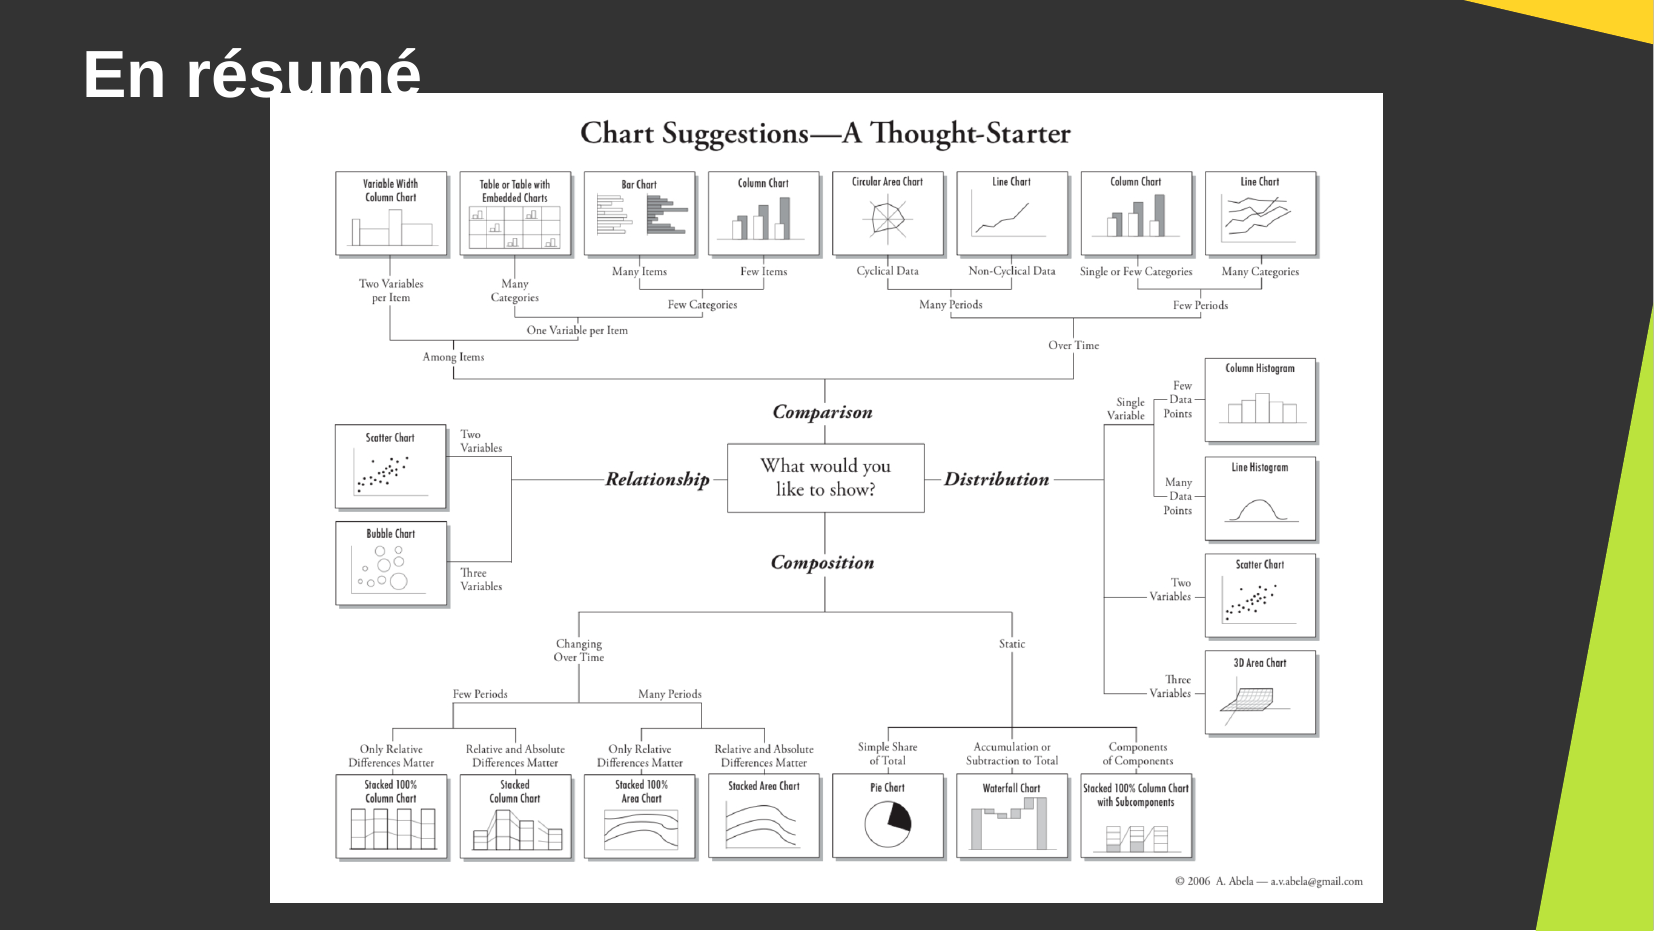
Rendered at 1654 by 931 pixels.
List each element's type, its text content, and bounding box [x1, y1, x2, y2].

text_box [1535, 299, 1654, 931]
text_box [1463, 0, 1654, 45]
title En résumé [82, 37, 1571, 115]
picture [270, 93, 1383, 903]
